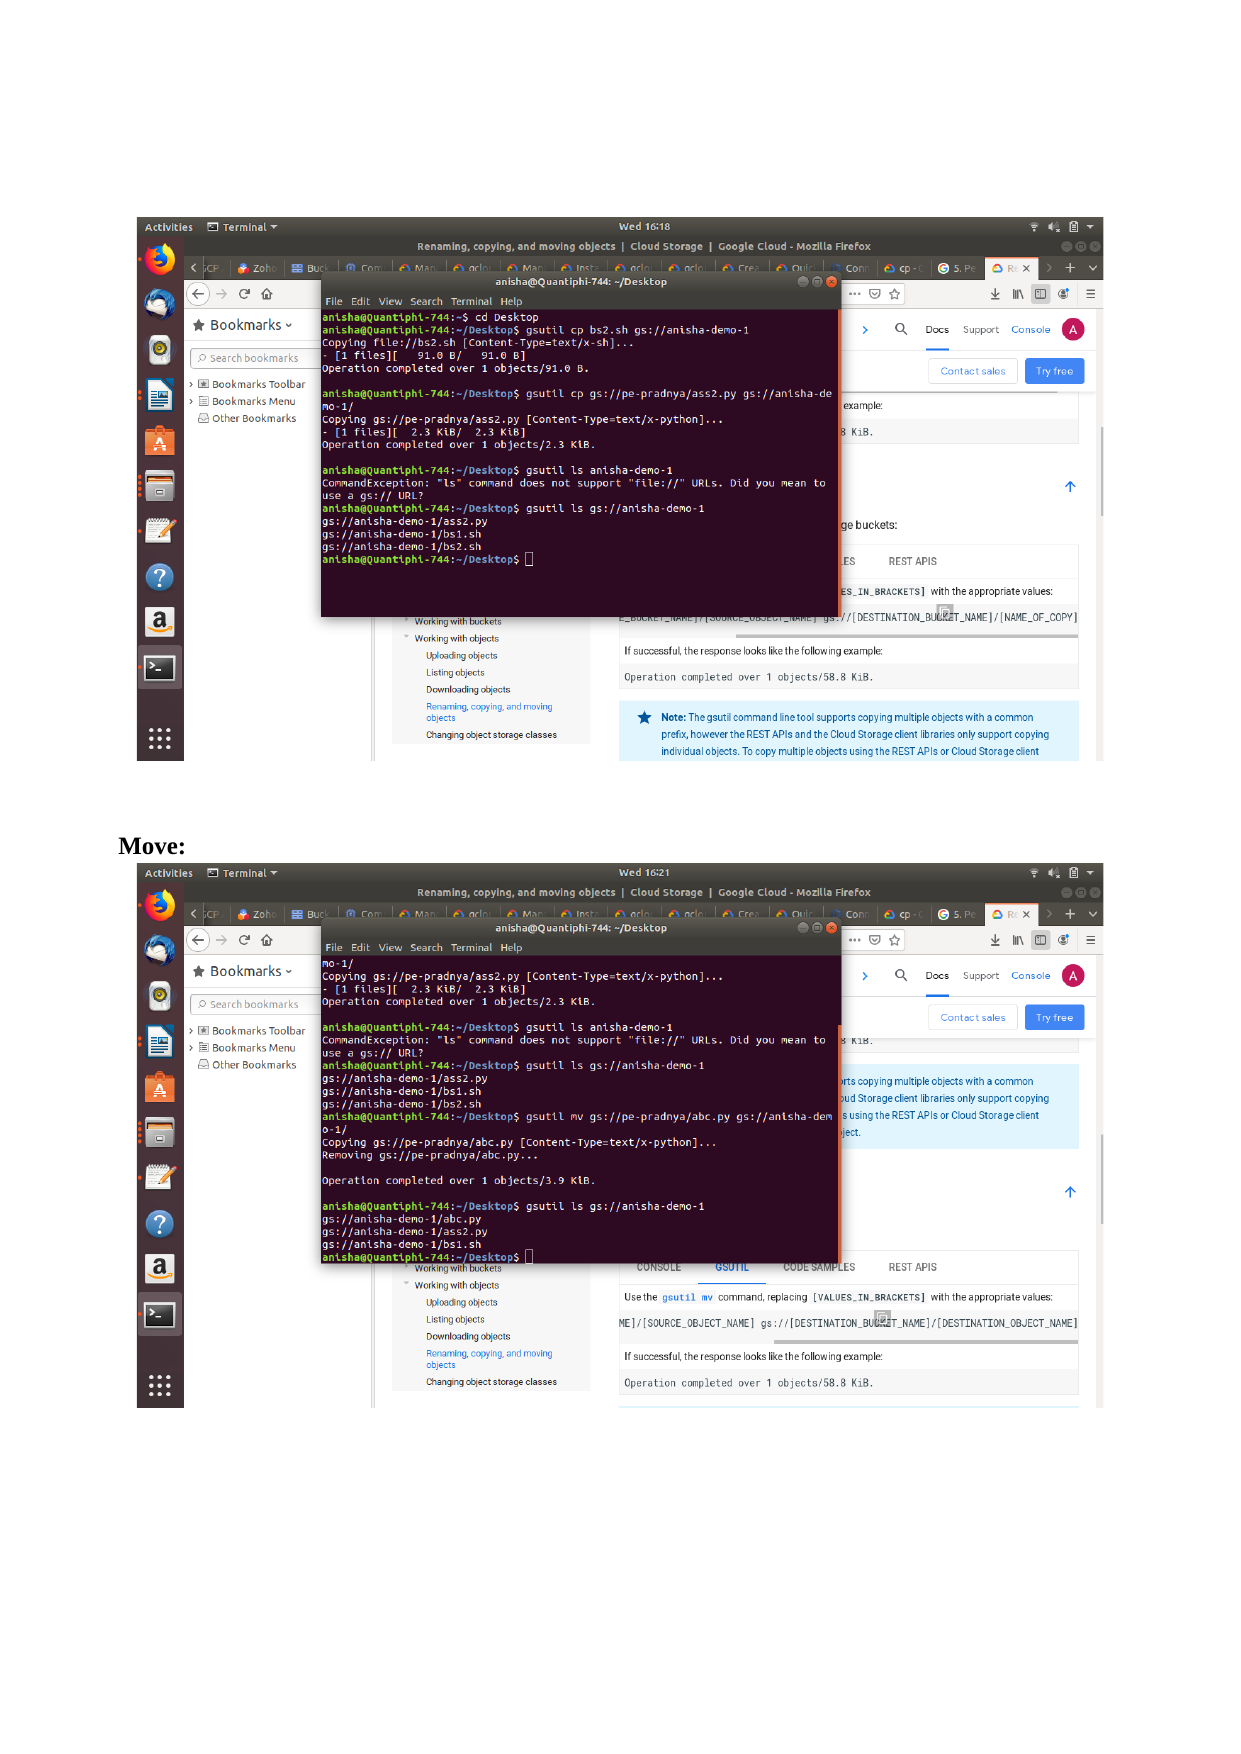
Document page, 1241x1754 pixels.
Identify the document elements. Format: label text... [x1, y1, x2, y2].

picture [136, 217, 1104, 761]
text Move: [118, 831, 1122, 859]
picture [136, 863, 1104, 1408]
